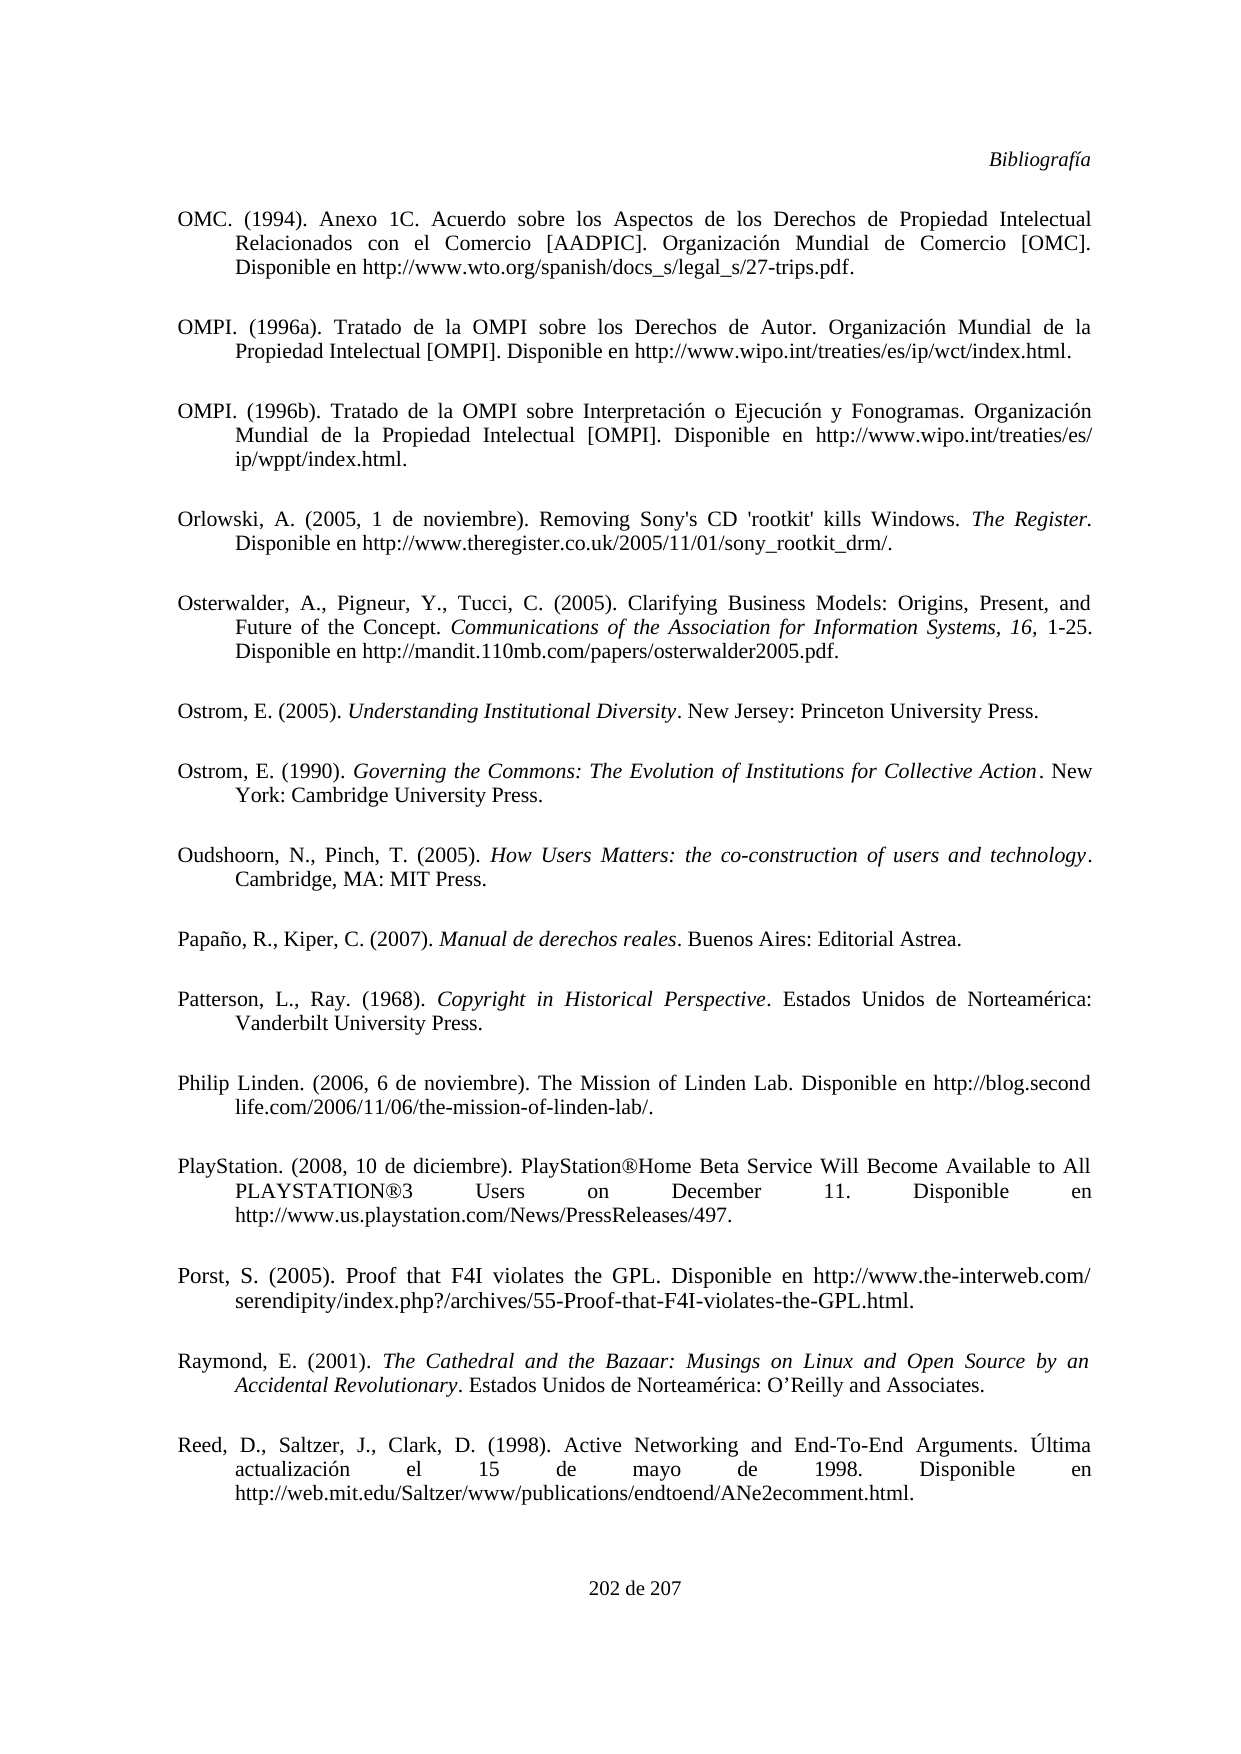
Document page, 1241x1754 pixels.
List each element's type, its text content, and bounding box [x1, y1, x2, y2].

text Reed, D., Saltzer, J., Clark, D. (1998). Active Networking and End-To-End Arguments. Última actualización el 15 de mayo de 1998. Disponible en http://web.mit.edu/Saltzer/www/publications/endtoend/ANe2ecomment.html. [177, 1433, 1093, 1506]
text OMC. (1994). Anexo 1C. Acuerdo sobre los Aspectos de los Derechos de Propiedad Intelectual Relacionados con el Comercio [AADPIC]. Organización Mundial de Comercio [OMC]. Disponible en http://www.wto.org/spanish/docs_s/legal_s/27-trips.pdf. [177, 207, 1093, 279]
text Osterwalder, A., Pigneur, Y., Tucci, C. (2005). Clarifying Business Models: Origins, Present, and Future of the Concept. Communications of the Association for Information Systems, 16, 1-25. Disponible en http://mandit.110mb.com/papers/osterwalder2005.pdf. [177, 591, 1093, 664]
text PlayStation. (2008, 10 de diciembre). PlayStation®Home Beta Service Will Become Available to All PLAYSTATION®3 Users on December 11. Disponible en http://www.us.playstation.com/News/PressReleases/497. [177, 1154, 1093, 1227]
text Patterson, L., Ray. (1968). Copyright in Historical Perspective. Estados Unidos de Norteamérica: Vanderbilt University Press. [177, 986, 1093, 1035]
text Ostrom, E. (1990). Governing the Commons: The Evolution of Institutions for Collective Action. New York: Cambridge University Press. [177, 759, 1093, 807]
text Raymond, E. (2001). The Cathedral and the Bazaar: Musings on Linux and Open Source by an Accidental Revolutionary. Estados Unidos de Norteamérica: O’Reilly and Associates. [177, 1349, 1093, 1397]
text Philip Linden. (2006, 6 de noviembre). The Mission of Linden Lab. Disponible en http://blog.second life.com/2006/11/06/the-mission-of-linden-lab/. [177, 1070, 1093, 1119]
text Porst, S. (2005). Proof that F4I violates the GPL. Disponible en http://www.the-interweb.com/ serendipity/index.php?/archives/55-Proof-that-F4I-violates-the-GPL.html. [177, 1263, 1093, 1313]
text OMPI. (1996a). Tratado de la OMPI sobre los Derechos de Autor. Organización Mundial de la Propiedad Intelectual [OMPI]. Disponible en http://www.wipo.int/treaties/es/ip/wct/index.html. [177, 315, 1093, 363]
text Ostrom, E. (2005). Understanding Institutional Diversity. New Jersey: Princeton University Press. [177, 699, 1093, 723]
text Orlowski, A. (2005, 1 de noviembre). Removing Sony's CD 'rootkit' kills Windows. The Register. Disponible en http://www.theregister.co.uk/2005/11/01/sony_rootkit_drm/. [177, 507, 1093, 556]
text Papaño, R., Kiper, C. (2007). Manual de derechos reales. Buenos Aires: Editorial Astrea. [177, 927, 1093, 951]
text Oudshoorn, N., Pinch, T. (2005). How Users Matters: the co-construction of users and technology. Cambridge, MA: MIT Press. [177, 843, 1093, 891]
text OMPI. (1996b). Tratado de la OMPI sobre Interpretación o Ejecución y Fonogramas. Organización Mundial de la Propiedad Intelectual [OMPI]. Disponible en http://www.wipo.int/treaties/es/ ip/wppt/index.html. [177, 399, 1093, 472]
